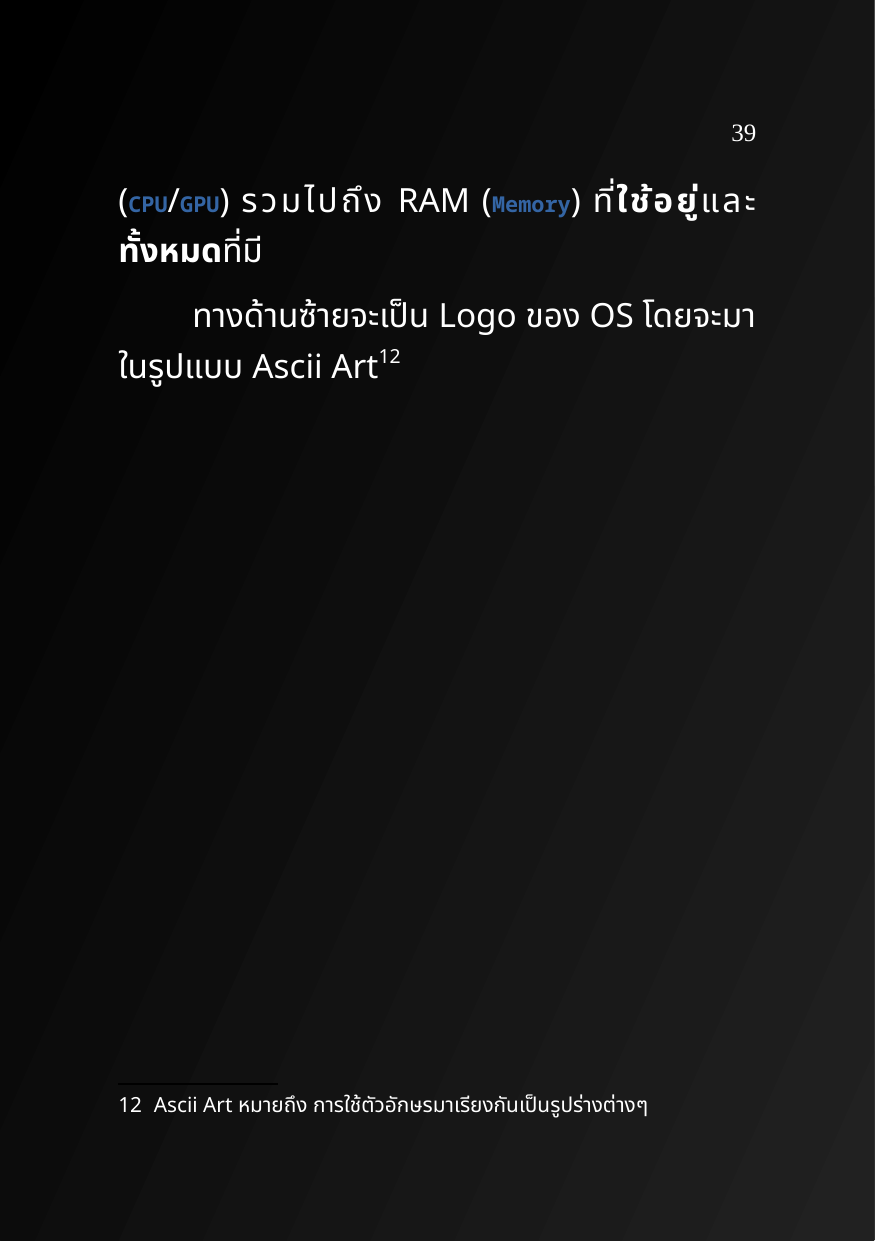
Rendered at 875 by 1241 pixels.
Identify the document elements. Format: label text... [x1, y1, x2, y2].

text (CPU/GPU) รวมไปถึง RAM (Memory) ที่ใช้อยู่และทั้งหมดที่มี [118, 176, 756, 277]
text Ascii Art หมายถึง การใช้ตัวอักษรมาเรียงกันเป็นรูปร่างต่างๆ [118, 1090, 756, 1122]
text ทางด้านซ้ายจะเป็น Logo ของ OS โดยจะมาในรูปแบบ Ascii Art [118, 292, 756, 393]
